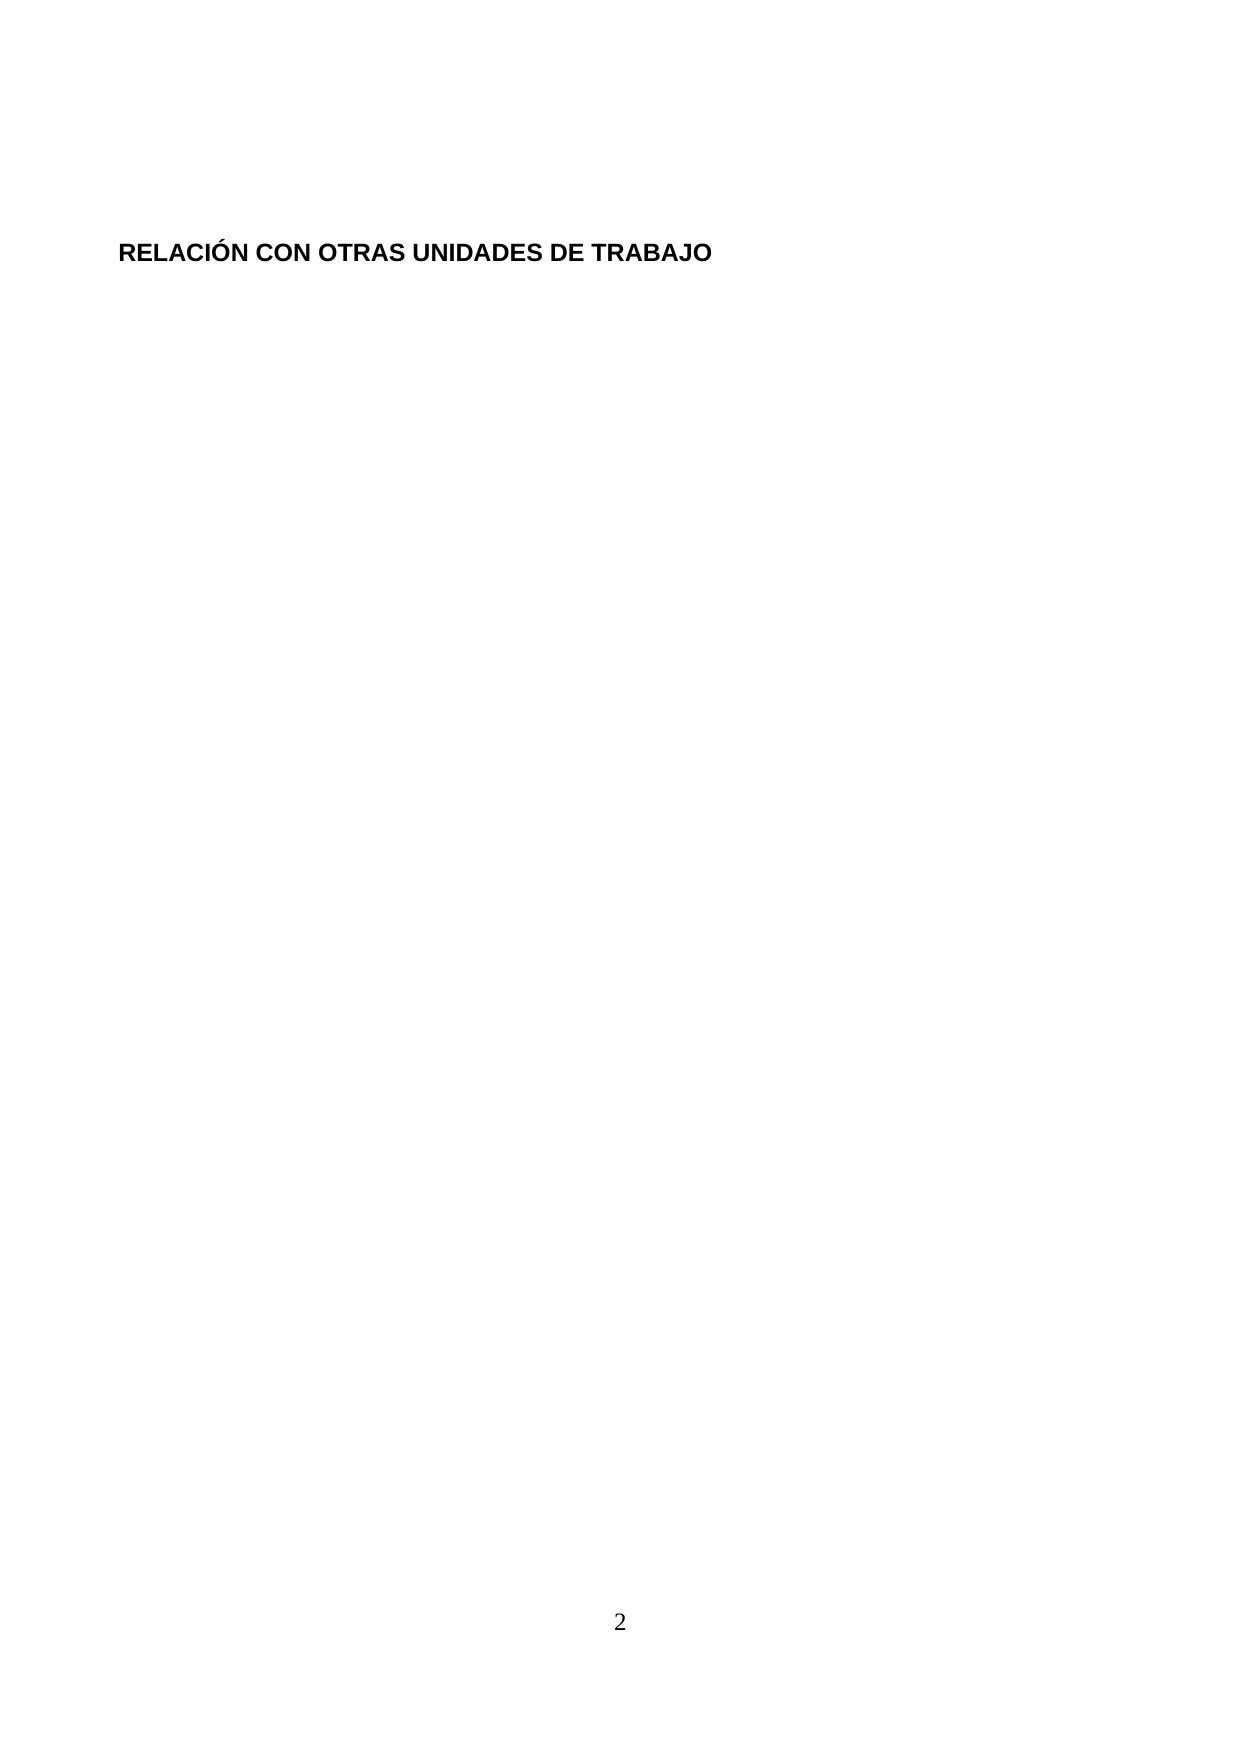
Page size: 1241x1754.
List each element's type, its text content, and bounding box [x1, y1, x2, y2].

subtitle RELACIÓN CON OTRAS UNIDADES DE TRABAJO [118, 238, 1122, 267]
